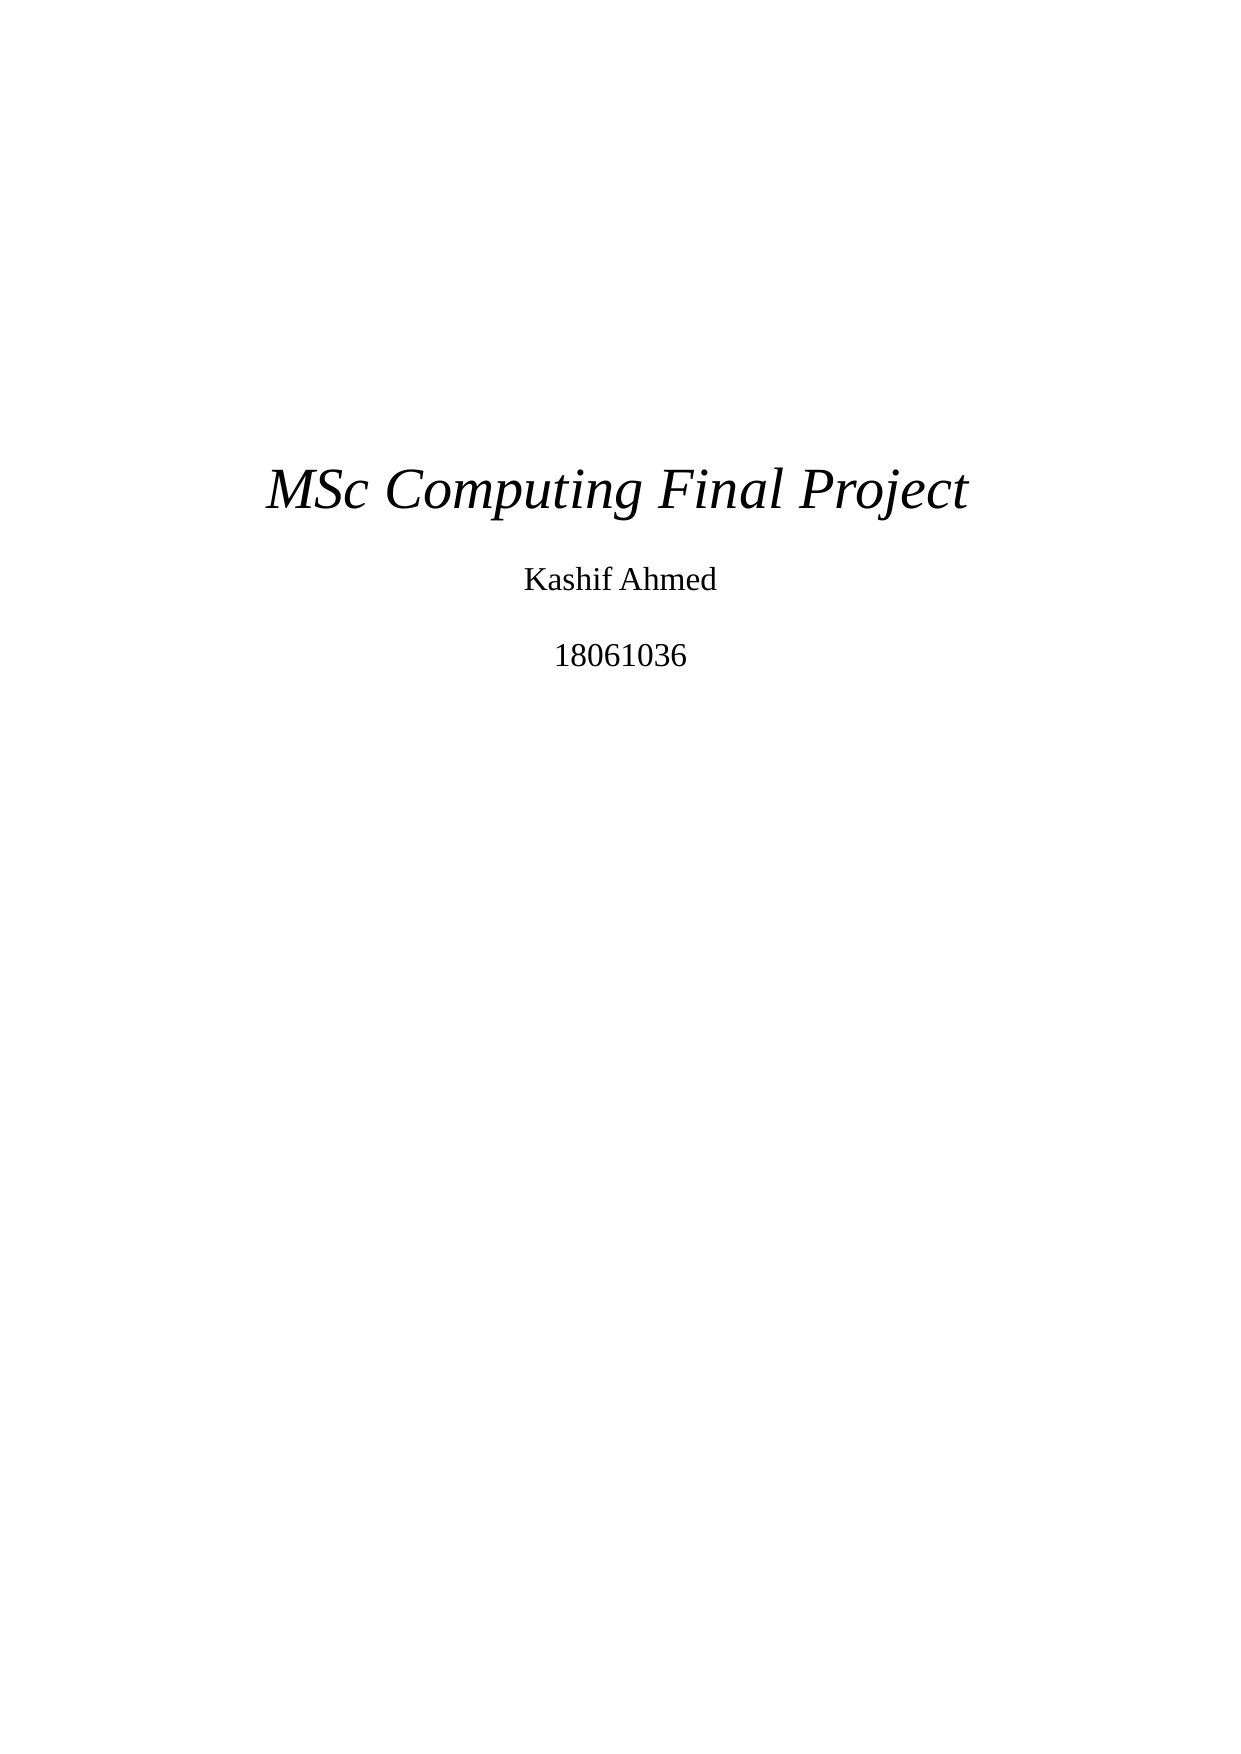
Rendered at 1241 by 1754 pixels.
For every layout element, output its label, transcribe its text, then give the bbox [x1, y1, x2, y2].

text 18061036 [118, 636, 1122, 674]
text Kashif Ahmed [118, 559, 1122, 597]
text MSc Computing Final Project [118, 453, 1122, 521]
